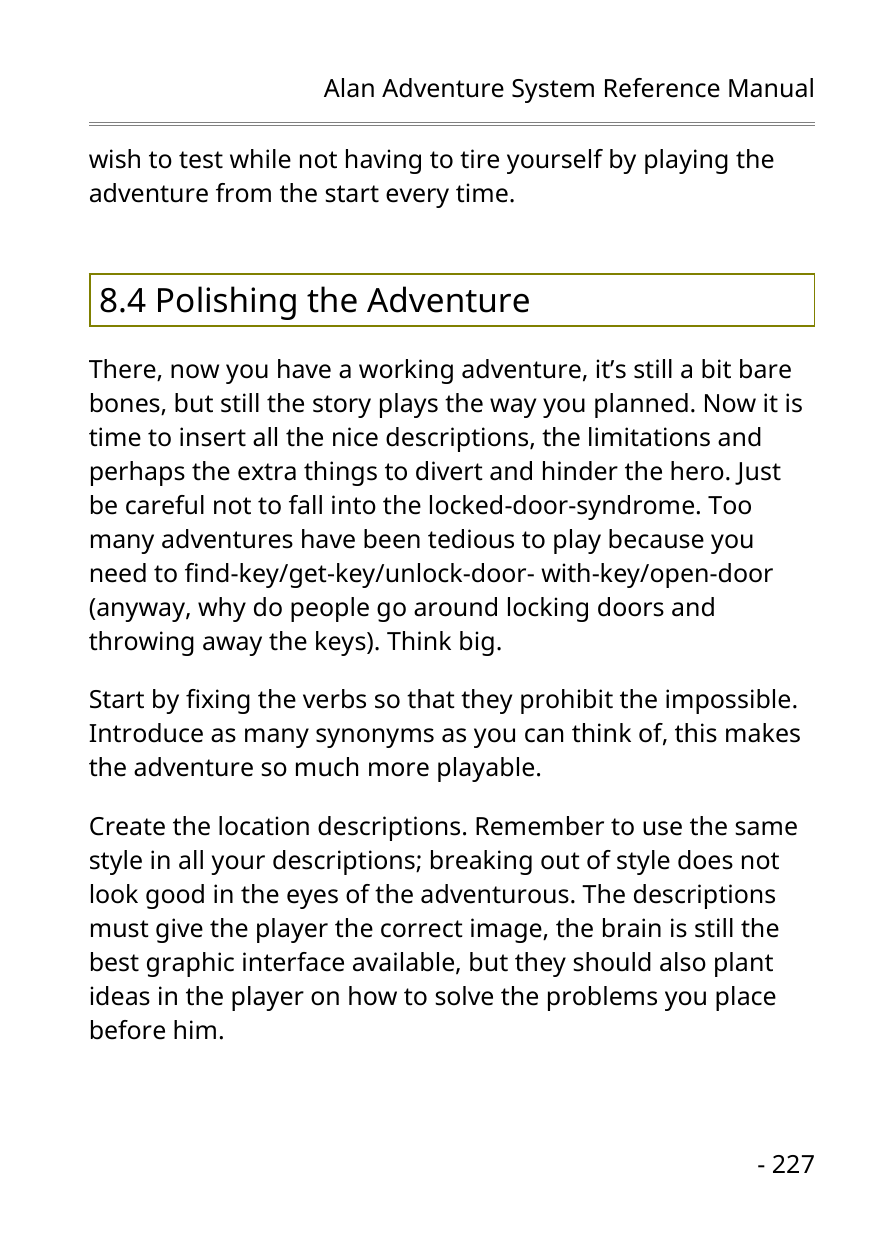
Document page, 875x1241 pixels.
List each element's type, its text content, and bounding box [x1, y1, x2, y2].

text wish to test while not having to tire yourself by playing the adventure from the start every time. [88, 142, 815, 210]
text There, now you have a working adventure, it’s still a bit bare bones, but still the story plays the way you planned. Now it is time to insert all the nice descriptions, the limitations and perhaps the extra things to divert and hinder the hero. Just be careful not to fall into the locked-door-syndrome. Too many adventures have been tedious to play because you need to find-key/get-key/unlock-door- with-key/open-door (anyway, why do people go around locking doors and throwing away the keys). Think big. [88, 352, 815, 657]
subtitle Polishing the Adventure [91, 275, 814, 325]
text Create the location descriptions. Remember to use the same style in all your descriptions; breaking out of style does not look good in the eyes of the ad­venturous. The descriptions must give the player the correct image, the brain is still the best graphic interface available, but they should also plant ideas in the player on how to solve the problems you place before him. [88, 809, 815, 1047]
text Start by fixing the verbs so that they prohibit the impossible. Introduce as many synonyms as you can think of, this makes the adventure so much more playable. [88, 682, 815, 784]
